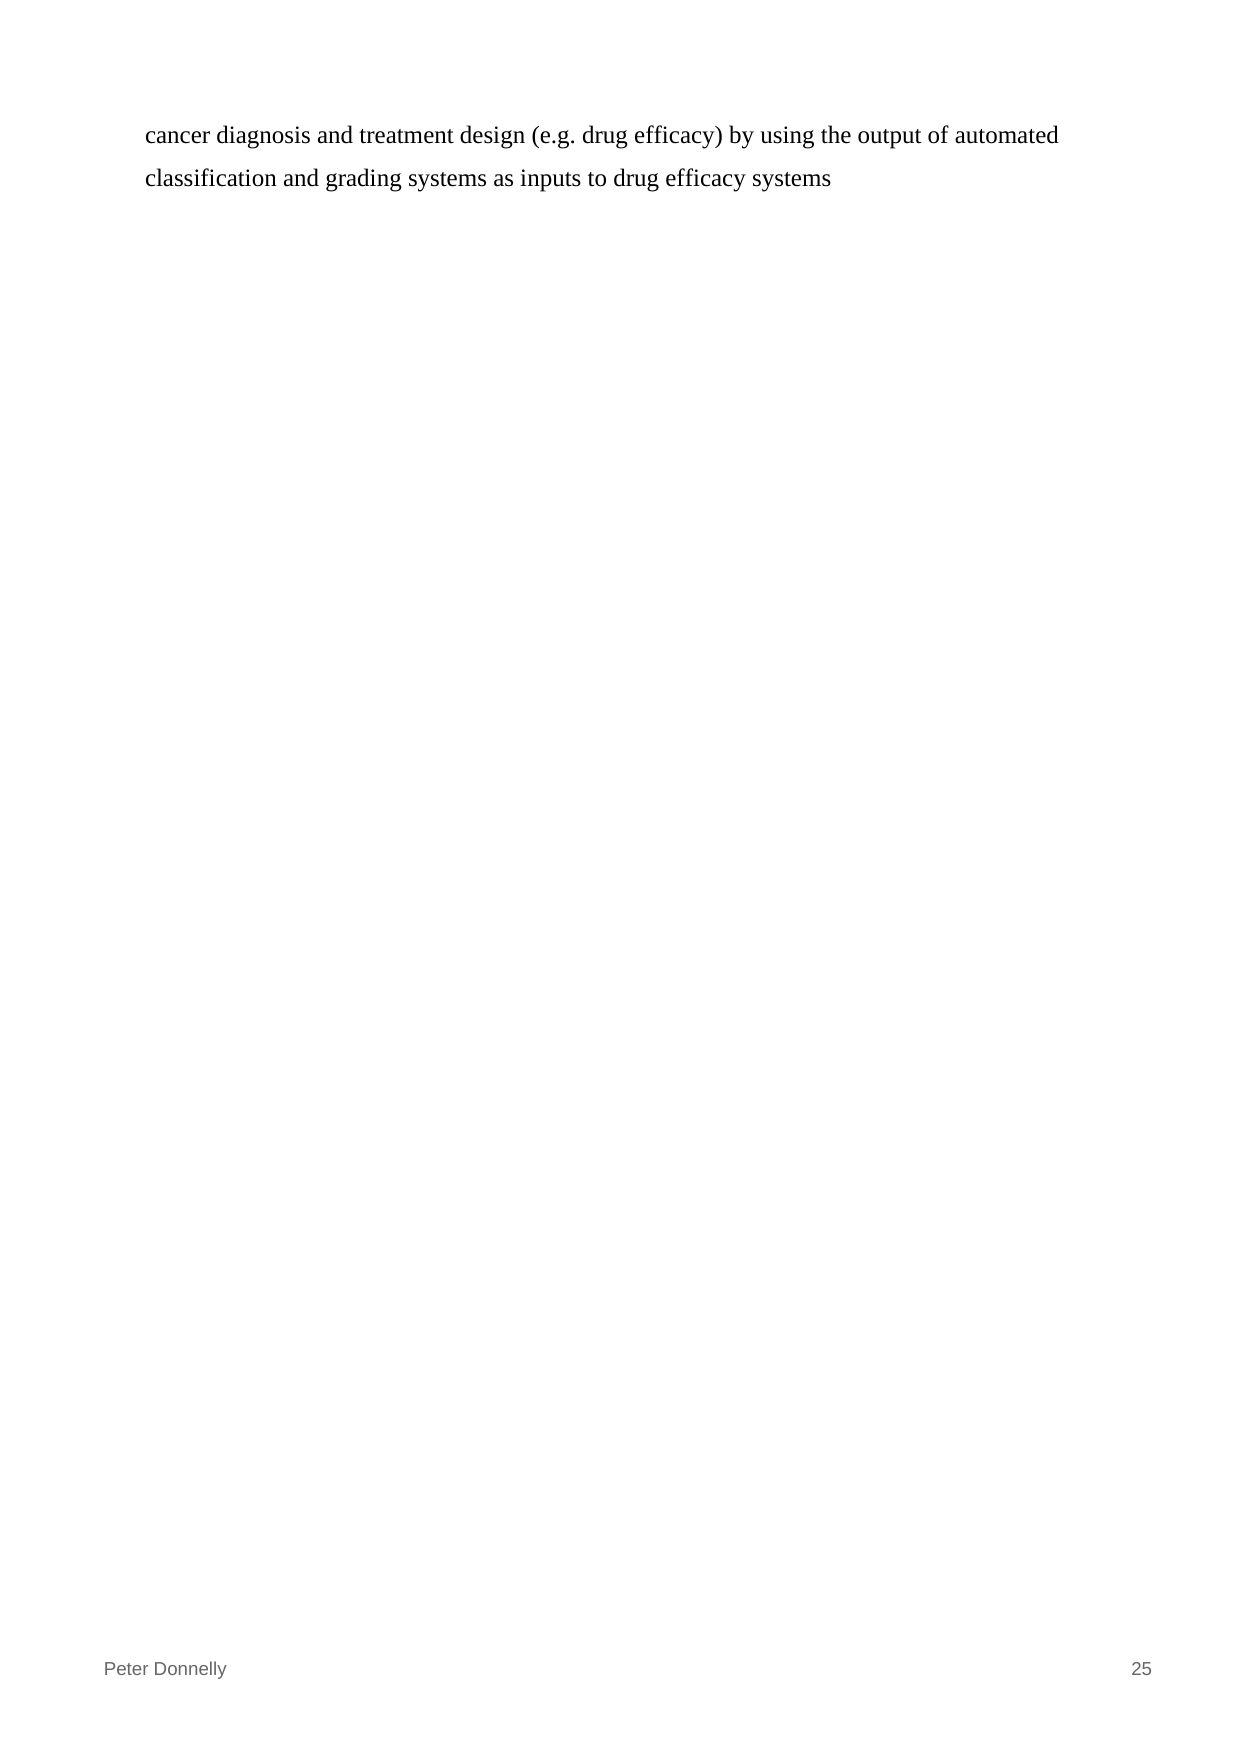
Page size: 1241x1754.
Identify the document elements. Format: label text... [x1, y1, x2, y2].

list cancer diagnosis and treatment design (e.g. drug efficacy) by using the output of automated classification and grading systems as inputs to drug efficacy systems [109, 120, 1146, 192]
